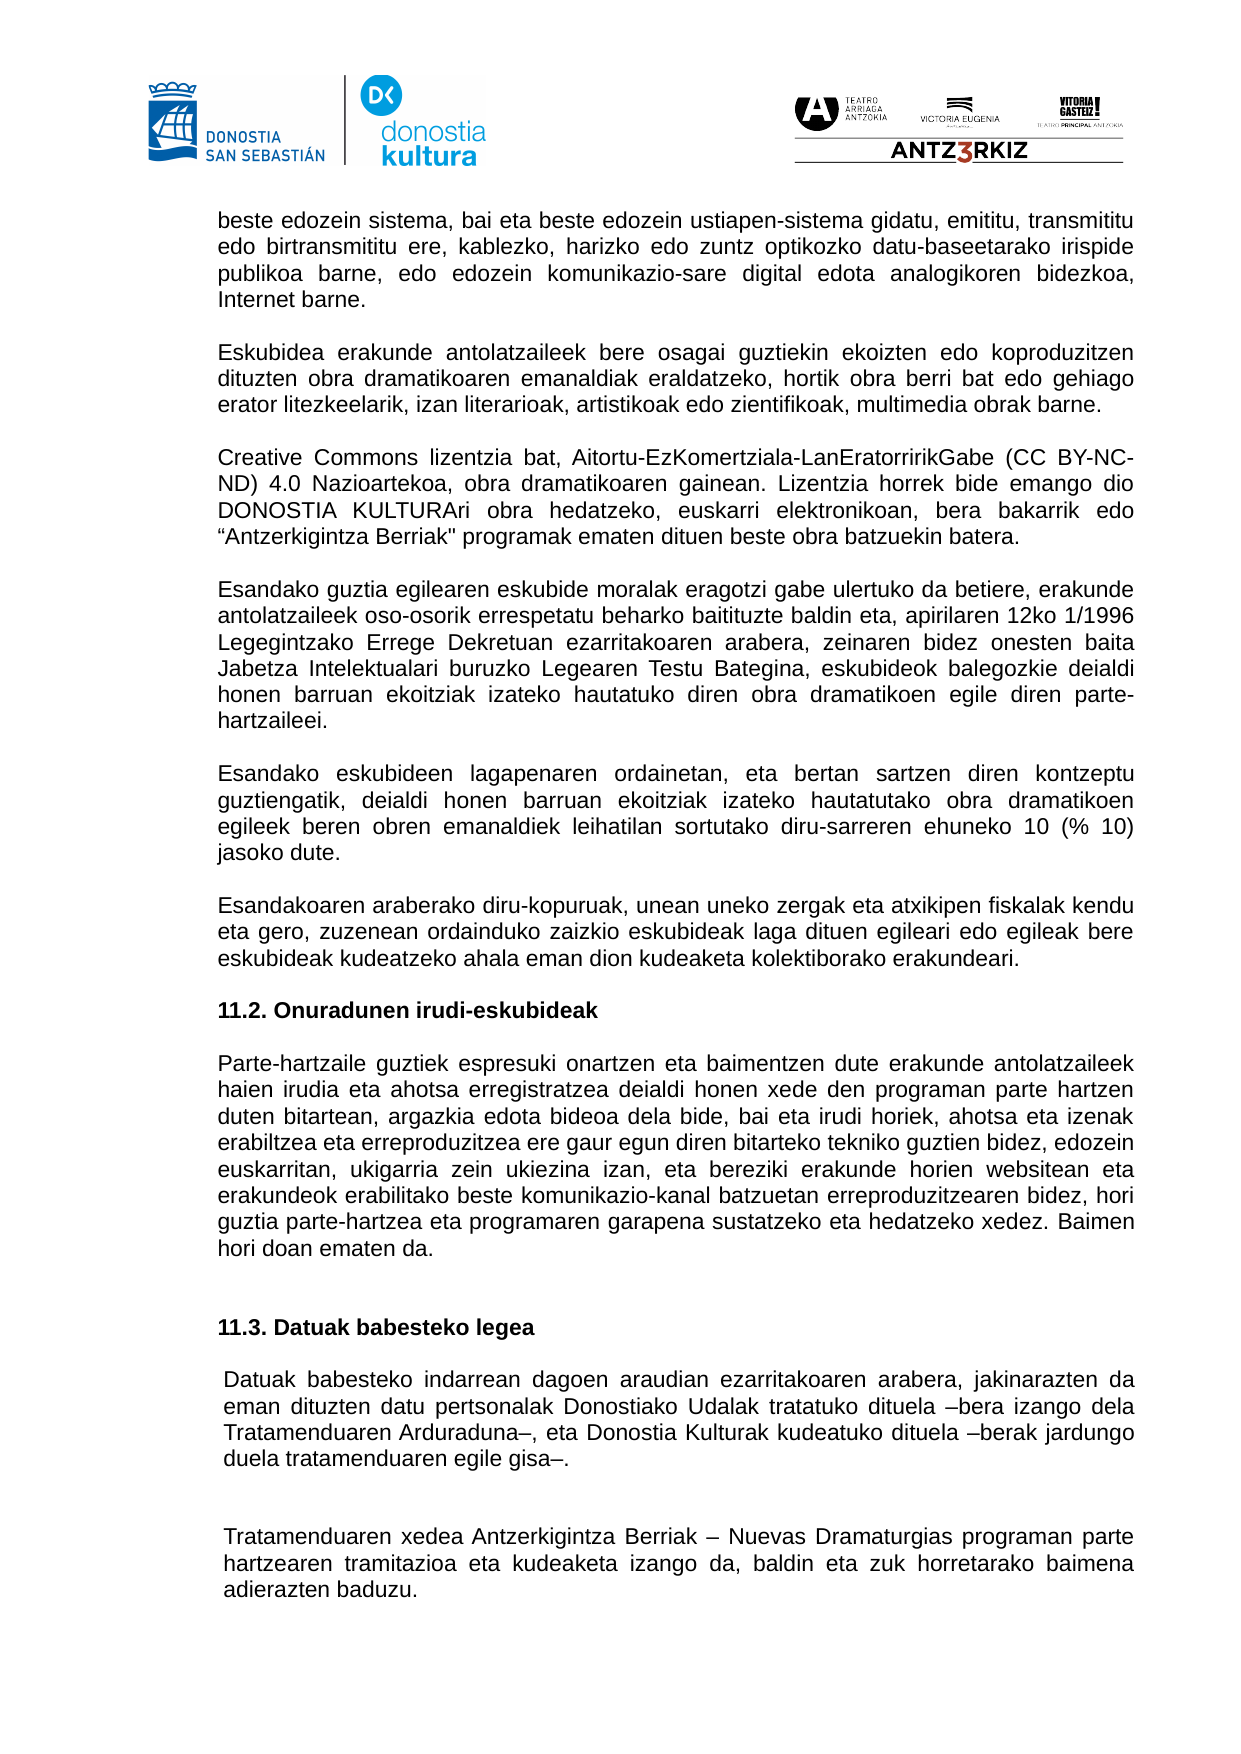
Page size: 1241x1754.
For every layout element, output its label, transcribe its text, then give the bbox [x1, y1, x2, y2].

picture [148, 75, 486, 166]
picture [784, 86, 1134, 177]
text Esandako eskubideen lagapenaren ordainetan, eta bertan sartzen diren kontzeptu guztiengatik, deialdi honen barruan ekoitziak izateko hautatutako obra dramatikoen egileek beren obren emanaldiek leihatilan sortutako diru-sarreren ehuneko 10 (% 10) jasoko dute. [217, 760, 1135, 866]
text Esandako guztia egilearen eskubide moralak eragotzi gabe ulertuko da betiere, erakunde antolatzaileek oso-osorik errespetatu beharko baitituzte baldin eta, apirilaren 12ko 1/1996 Legegintzako Errege Dekretuan ezarritakoaren arabera, zeinaren bidez onesten baita Jabetza Intelektualari buruzko Legearen Testu Bategina, eskubideok balegozkie deialdi honen barruan ekoitziak izateko hautatuko diren obra dramatikoen egile diren parte-hartzaileei. [217, 576, 1135, 734]
text Eskubidea erakunde antolatzaileek bere osagai guztiekin ekoizten edo koproduzitzen dituzten obra dramatikoaren emanaldiak eraldatzeko, hortik obra berri bat edo gehiago erator litezkeelarik, izan literarioak, artistikoak edo zientifikoak, multimedia obrak barne. [217, 338, 1135, 418]
text Parte-hartzaile guztiek espresuki onartzen eta baimentzen dute erakunde antolatzaileek haien irudia eta ahotsa erregistratzea deialdi honen xede den programan parte hartzen duten bitartean, argazkia edota bideoa dela bide, bai eta irudi horiek, ahotsa eta izenak erabiltzea eta erreproduzitzea ere gaur egun diren bitarteko tekniko guztien bidez, edozein euskarritan, ukigarria zein ukiezina izan, eta bereziki erakunde horien websitean eta erakundeok erabilitako beste komunikazio-kanal batzuetan erreproduzitzearen bidez, hori guztia parte-hartzea eta programaren garapena sustatzeko eta hedatzeko xedez. Baimen hori doan ematen da. [217, 1050, 1135, 1261]
text 11.2. Onuradunen irudi-eskubideak [217, 997, 1135, 1024]
text Creative Commons lizentzia bat, Aitortu-EzKomertziala-LanEratorririkGabe (CC BY-NC-ND) 4.0 Nazioartekoa, obra dramatikoaren gainean. Lizentzia horrek bide emango dio DONOSTIA KULTURAri obra hedatzeko, euskarri elektronikoan, bera bakarrik edo “Antzerkigintza Berriak" programak ematen dituen beste obra batzuekin batera. [217, 444, 1135, 549]
text Esandakoaren araberako diru-kopuruak, unean uneko zergak eta atxikipen fiskalak kendu eta gero, zuzenean ordainduko zaizkio eskubideak laga dituen egileari edo egileak bere eskubideak kudeatzeko ahala eman dion kudeaketa kolektiborako erakundeari. [217, 892, 1135, 971]
picture [386, 87, 392, 103]
text beste edozein sistema, bai eta beste edozein ustiapen-sistema gidatu, emititu, transmititu edo birtransmititu ere, kablezko, harizko edo zuntz optikozko datu-baseetarako irispide publikoa barne, edo edozein komunikazio-sare digital edota analogikoren bidezkoa, Internet barne. [217, 207, 1135, 312]
text Tratamenduaren xedea Antzerkigintza Berriak – Nuevas Dramaturgias programan parte hartzearen tramitazioa eta kudeaketa izango da, baldin eta zuk horretarako baimena adierazten baduzu. [223, 1523, 1135, 1602]
text Datuak babesteko indarrean dagoen araudian ezarritakoaren arabera, jakinarazten da eman dituzten datu pertsonalak Donostiako Udalak tratatuko dituela –bera izango dela Tratamenduaren Arduraduna–, eta Donostia Kulturak kudeatuko dituela –berak jardungo duela tratamenduaren egile gisa–. [223, 1366, 1135, 1472]
text 11.3. Datuak babesteko legea [217, 1314, 1135, 1340]
picture [370, 87, 382, 103]
